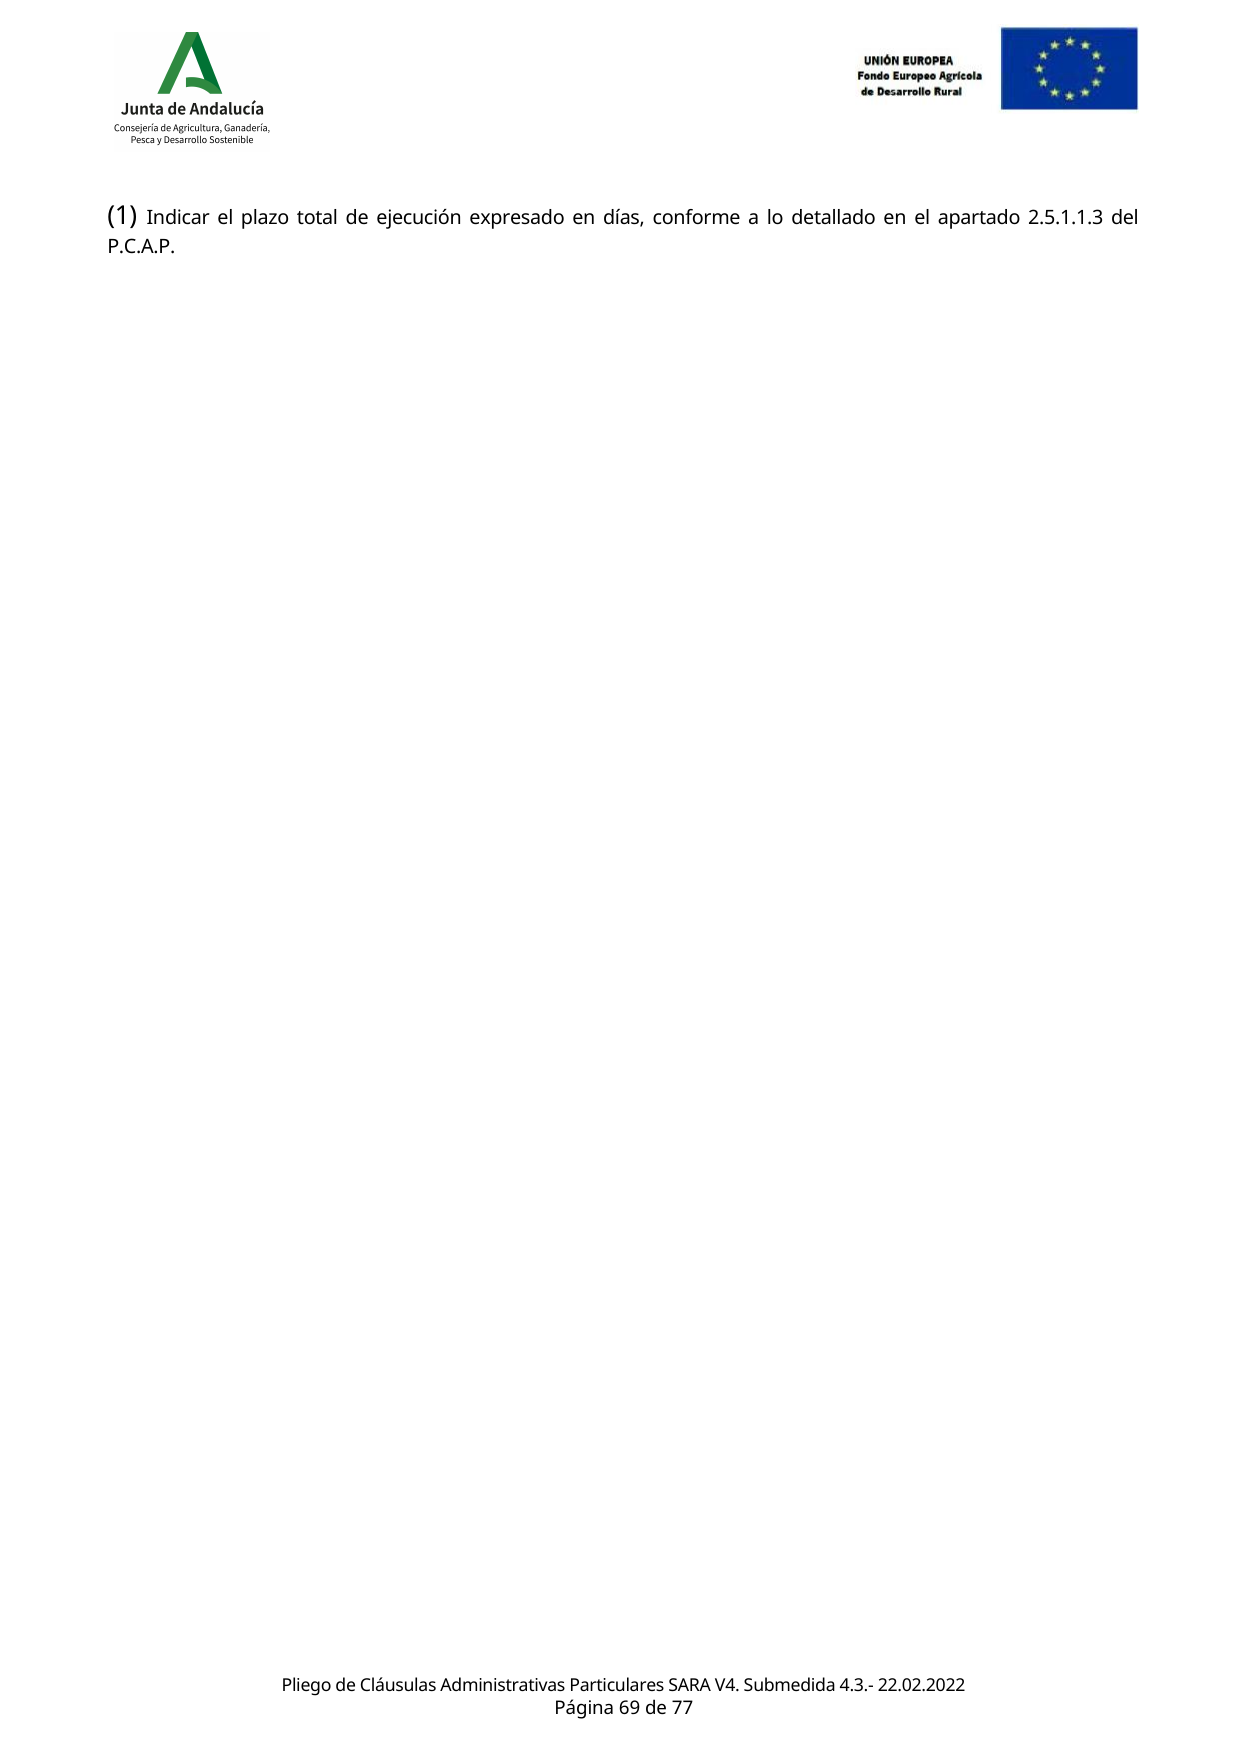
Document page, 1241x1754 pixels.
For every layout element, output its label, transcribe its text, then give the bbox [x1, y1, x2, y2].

text (1) Indicar el plazo total de ejecución expresado en días, conforme a lo detallado en el apartado 2.5.1.1.3 del P.C.A.P. [107, 197, 1140, 259]
picture [114, 32, 270, 152]
picture [855, 24, 1139, 114]
